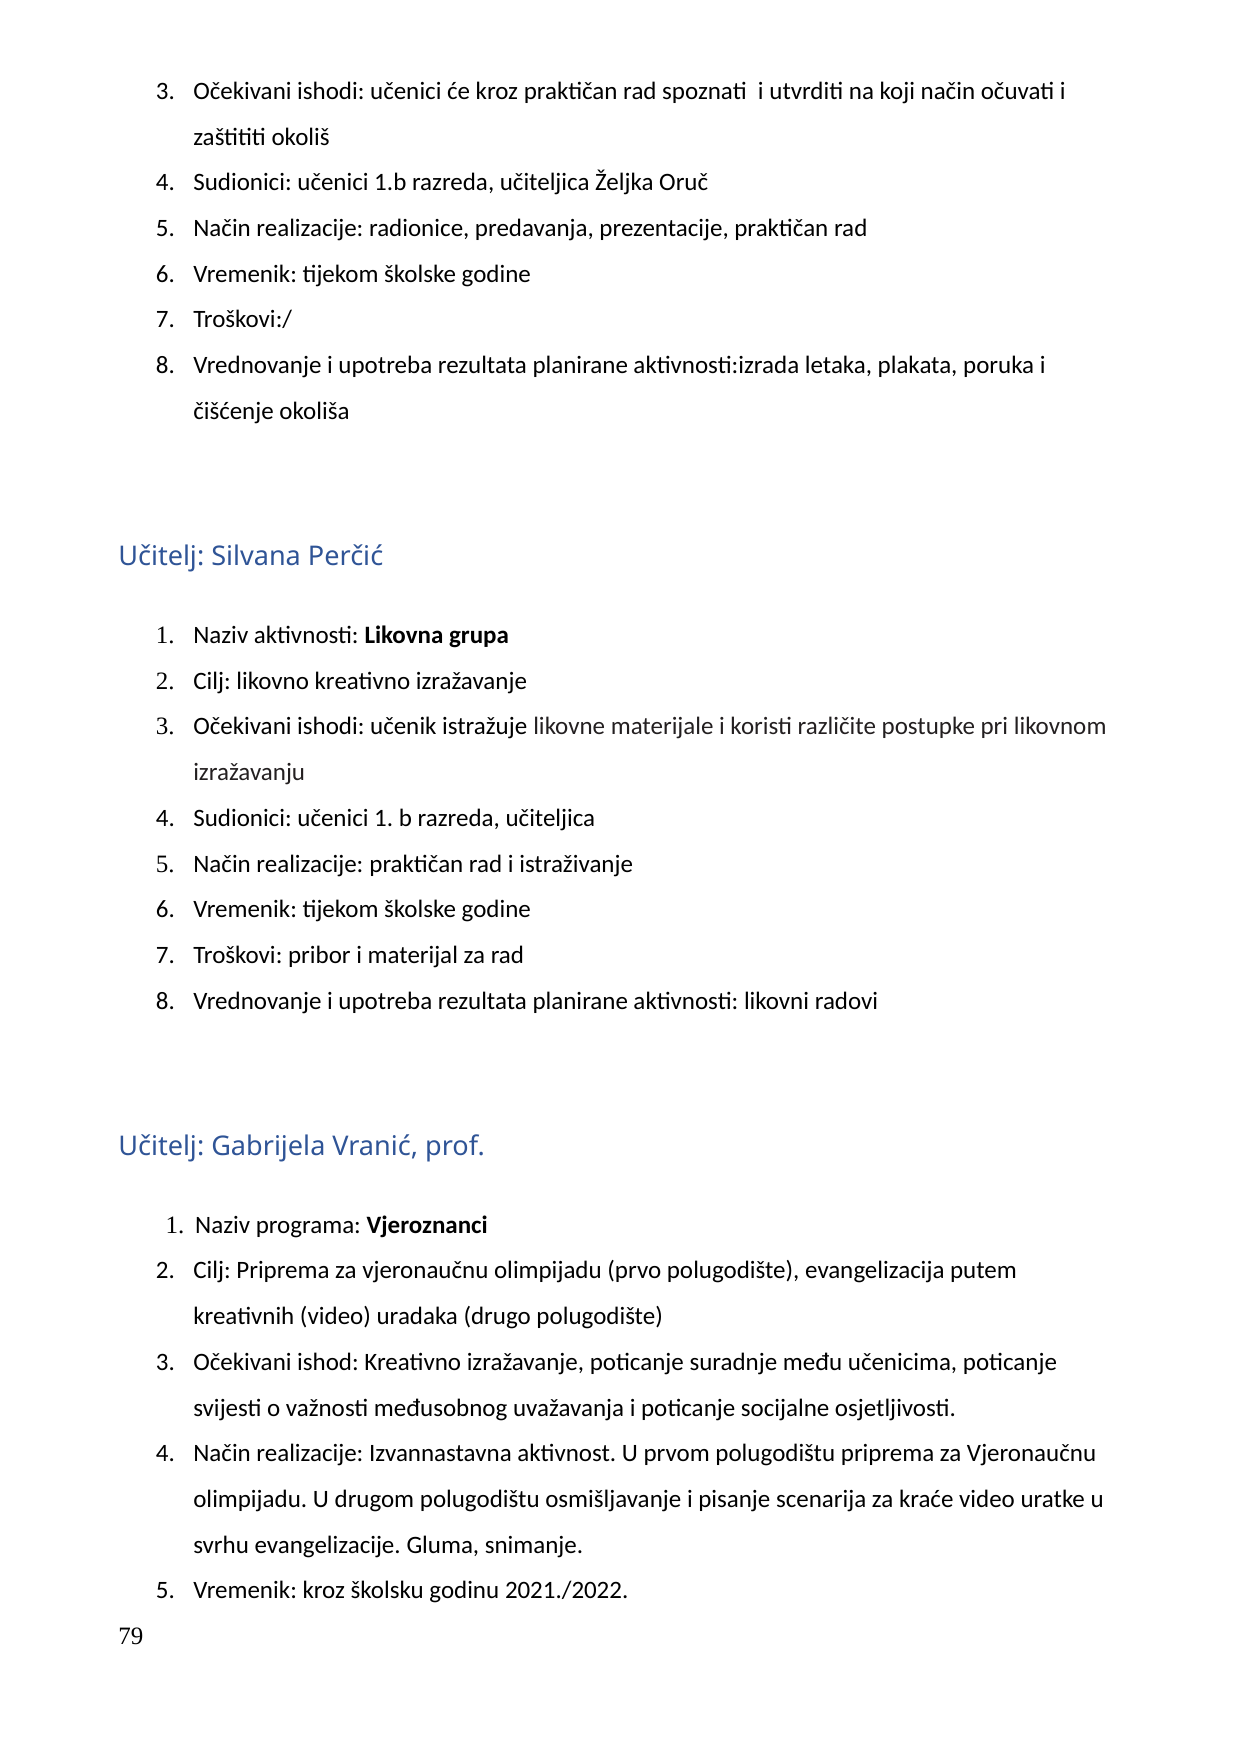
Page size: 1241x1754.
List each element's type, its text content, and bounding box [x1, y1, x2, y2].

list Naziv programa: Vjeroznanci [165, 1209, 1122, 1239]
list Očekivani ishodi: učenik istražuje likovne materijale i koristi različite postupke pri likovnom izražavanju [156, 711, 1122, 787]
list Troškovi: pribor i materijal za rad [156, 939, 1122, 970]
subtitle Učitelj: Silvana Perčić [118, 536, 1122, 573]
list Očekivani ishodi: učenici će kroz praktičan rad spoznati i utvrditi na koji način očuvati i zaštititi okoliš [156, 75, 1122, 151]
list Način realizacije: radionice, predavanja, prezentacije, praktičan rad [156, 212, 1122, 243]
list Vremenik: tijekom školske godine [156, 258, 1122, 288]
list Cilj: likovno kreativno izražavanje [156, 665, 1122, 695]
list Vremenik: kroz školsku godinu 2021./2022. [156, 1575, 1122, 1605]
list Vrednovanje i upotreba rezultata planirane aktivnosti: likovni radovi [156, 985, 1122, 1015]
list Vrednovanje i upotreba rezultata planirane aktivnosti:izrada letaka, plakata, poruka i čišćenje okoliša [156, 349, 1122, 426]
list Očekivani ishod: Kreativno izražavanje, poticanje suradnje među učenicima, poticanje svijesti o važnosti međusobnog uvažavanja i poticanje socijalne osjetljivosti. [156, 1346, 1122, 1422]
list Cilj: Priprema za vjeronaučnu olimpijadu (prvo polugodište), evangelizacija putem kreativnih (video) uradaka (drugo polugodište) [156, 1254, 1122, 1331]
list Vremenik: tijekom školske godine [156, 893, 1122, 924]
list Način realizacije: Izvannastavna aktivnost. U prvom polugodištu priprema za Vjeronaučnu olimpijadu. U drugom polugodištu osmišljavanje i pisanje scenarija za kraće video uratke u svrhu evangelizacije. Gluma, snimanje. [156, 1437, 1122, 1559]
list Troškovi:/ [156, 304, 1122, 334]
list Sudionici: učenici 1.b razreda, učiteljica Željka Oruč [156, 166, 1122, 197]
subtitle Učitelj: Gabrijela Vranić, prof. [118, 1126, 1122, 1163]
list Naziv aktivnosti: Likovna grupa [156, 619, 1122, 649]
list Način realizacije: praktičan rad i istraživanje [156, 848, 1122, 878]
list Sudionici: učenici 1. b razreda, učiteljica [156, 802, 1122, 832]
